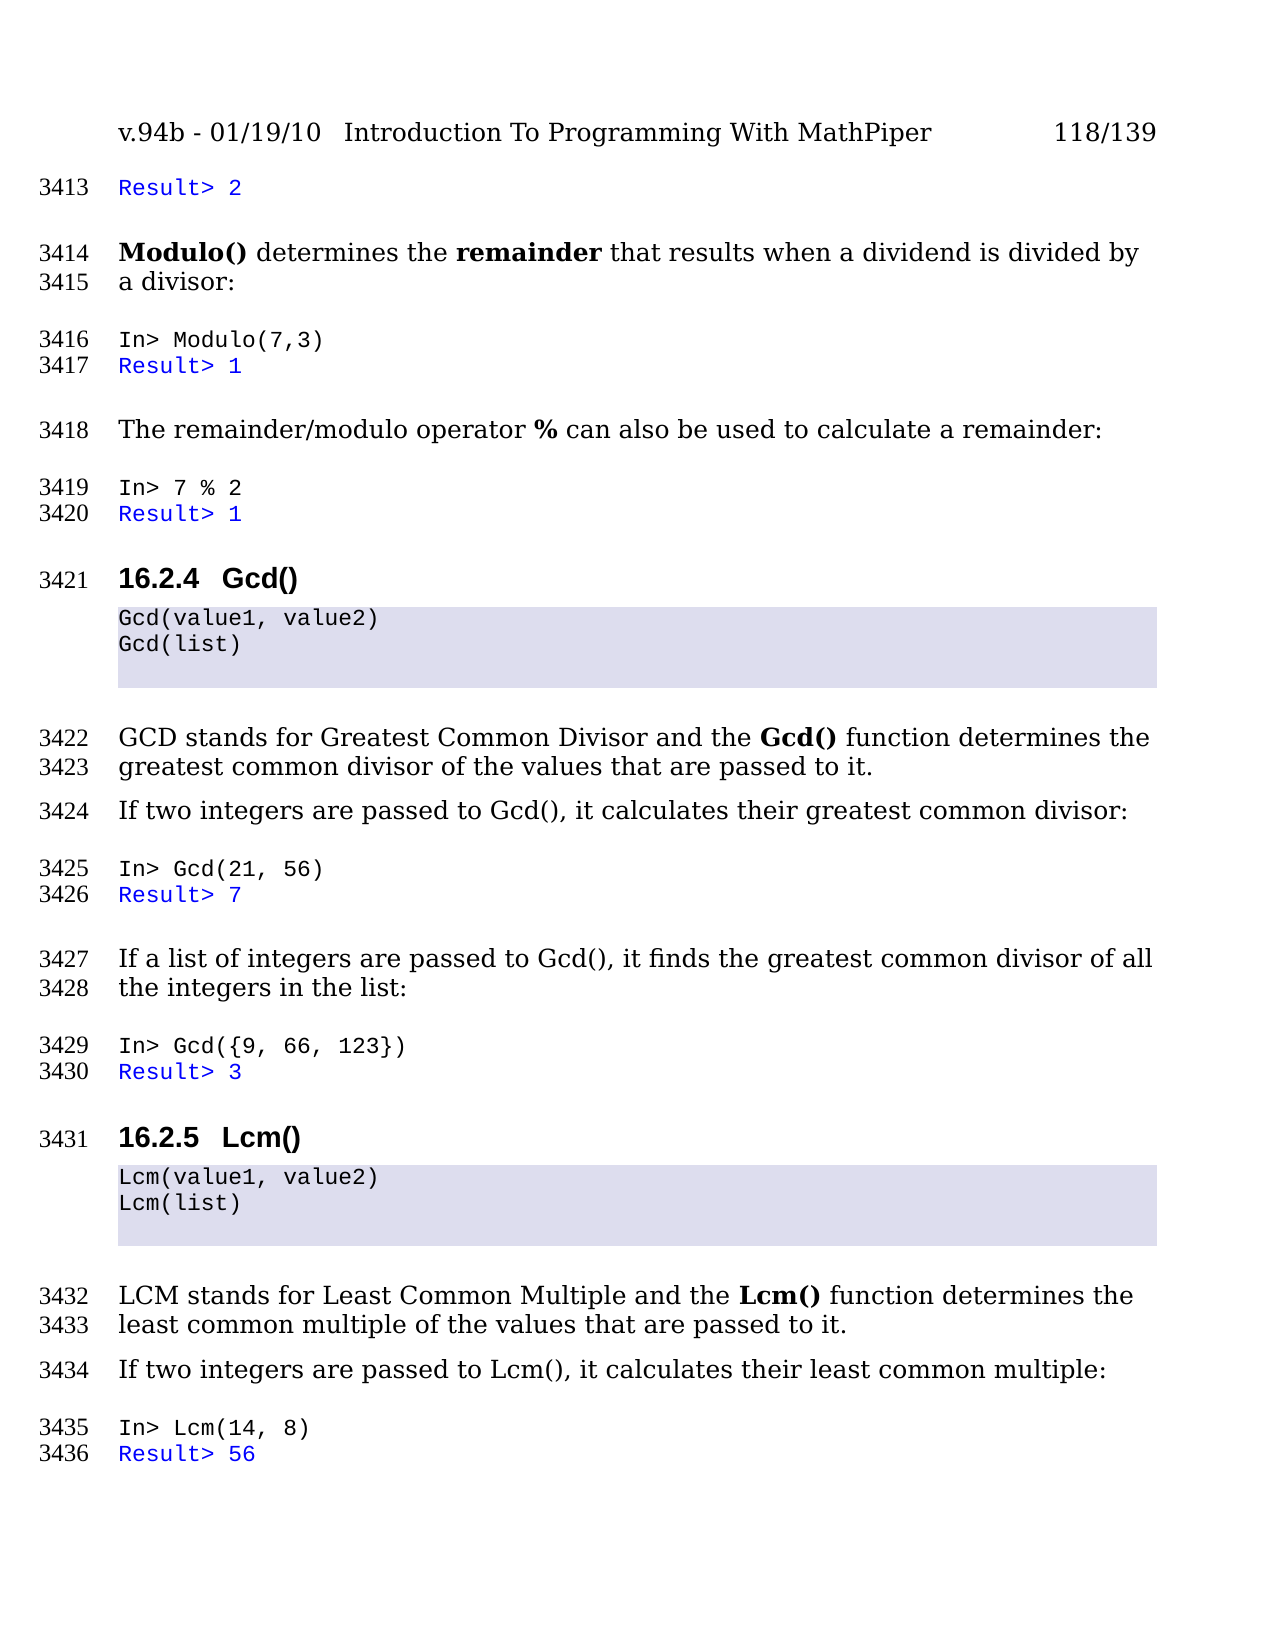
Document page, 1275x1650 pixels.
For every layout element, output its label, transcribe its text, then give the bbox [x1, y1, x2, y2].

text Result> 1 [118, 502, 1157, 528]
text Result> 3 [118, 1061, 1157, 1087]
text In> Modulo(7,3) [118, 328, 1157, 354]
text Result> 2 [118, 177, 1157, 203]
table_header Lcm(value1, value2) Lcm(list) [118, 1165, 1157, 1246]
text If two integers are passed to Lcm(), it calculates their least common multiple: [118, 1355, 1157, 1384]
text The remainder/modulo operator % can also be used to calculate a remainder: [118, 415, 1157, 444]
text Result> 1 [118, 354, 1157, 380]
table_header Gcd(value1, value2) Gcd(list) [118, 607, 1157, 688]
text Result> 56 [118, 1442, 1157, 1468]
text In> 7 % 2 [118, 476, 1157, 502]
text If a list of integers are passed to Gcd(), it finds the greatest common divisor of all the integers in the list: [118, 944, 1157, 1003]
text Result> 7 [118, 883, 1157, 909]
text In> Lcm(14, 8) [118, 1416, 1157, 1442]
text In> Gcd({9, 66, 123}) [118, 1035, 1157, 1061]
text LCM stands for Least Common Multiple and the Lcm() function determines the least common multiple of the values that are passed to it. [118, 1281, 1157, 1340]
subtitle Gcd() [118, 561, 1157, 595]
text If two integers are passed to Gcd(), it calculates their greatest common divisor: [118, 796, 1157, 826]
text Modulo() determines the remainder that results when a dividend is divided by a divisor: [118, 238, 1157, 296]
text In> Gcd(21, 56) [118, 858, 1157, 883]
text GCD stands for Greatest Common Divisor and the Gcd() function determines the greatest common divisor of the values that are passed to it. [118, 723, 1157, 781]
subtitle Lcm() [118, 1119, 1157, 1153]
